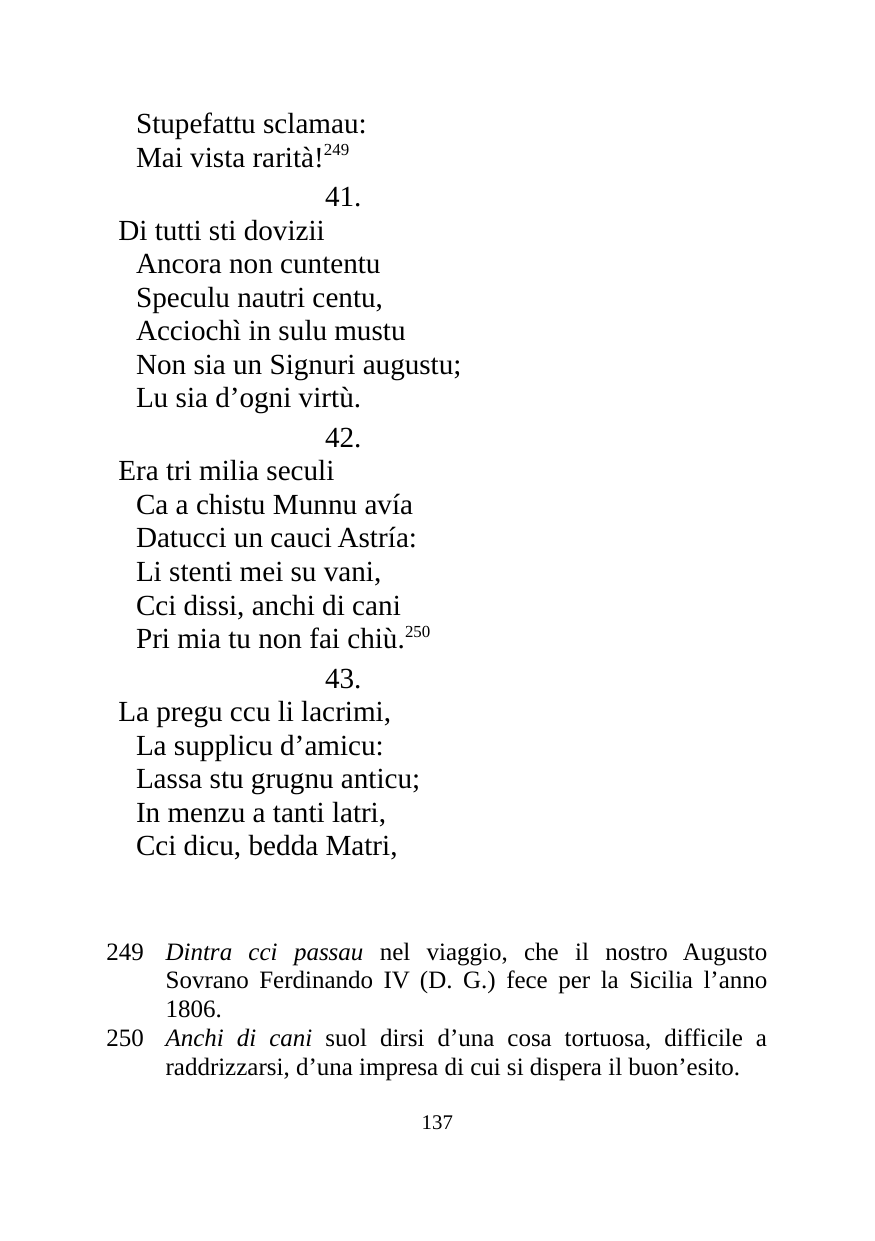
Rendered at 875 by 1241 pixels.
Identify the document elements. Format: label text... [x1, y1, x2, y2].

text La pregu ccu li lacrimi, La supplicu d’amicu: Lassa stu grugnu anticu; In menzu a tanti latri, Cci dicu, bedda Matri, [118, 694, 768, 862]
text 42. [325, 420, 768, 453]
text Stupefattu sclamau: Mai vista rarità! [118, 106, 768, 173]
text Di tutti sti dovizii Ancora non cuntentu Speculu nautri centu, Acciochì in sulu mustu Non sia un Signuri augustu; Lu sia d’ogni virtù. [118, 213, 768, 414]
text Dintra cci passau nel viaggio, che il nostro Augusto Sovrano Ferdinando IV (D. G.) fece per la Sicilia l’anno 1806. [106, 937, 768, 1023]
text 43. [325, 661, 768, 694]
text Era tri milia seculi Ca a chistu Munnu avía Datucci un cauci Astría: Li stenti mei su vani, Cci dissi, anchi di cani Pri mia tu non fai chiù. [118, 453, 768, 655]
text Anchi di cani suol dirsi d’una cosa tortuosa, difficile a raddrizzarsi, d’una impresa di cui si dispera il buon’esito. [106, 1023, 768, 1080]
text 41. [325, 179, 768, 213]
